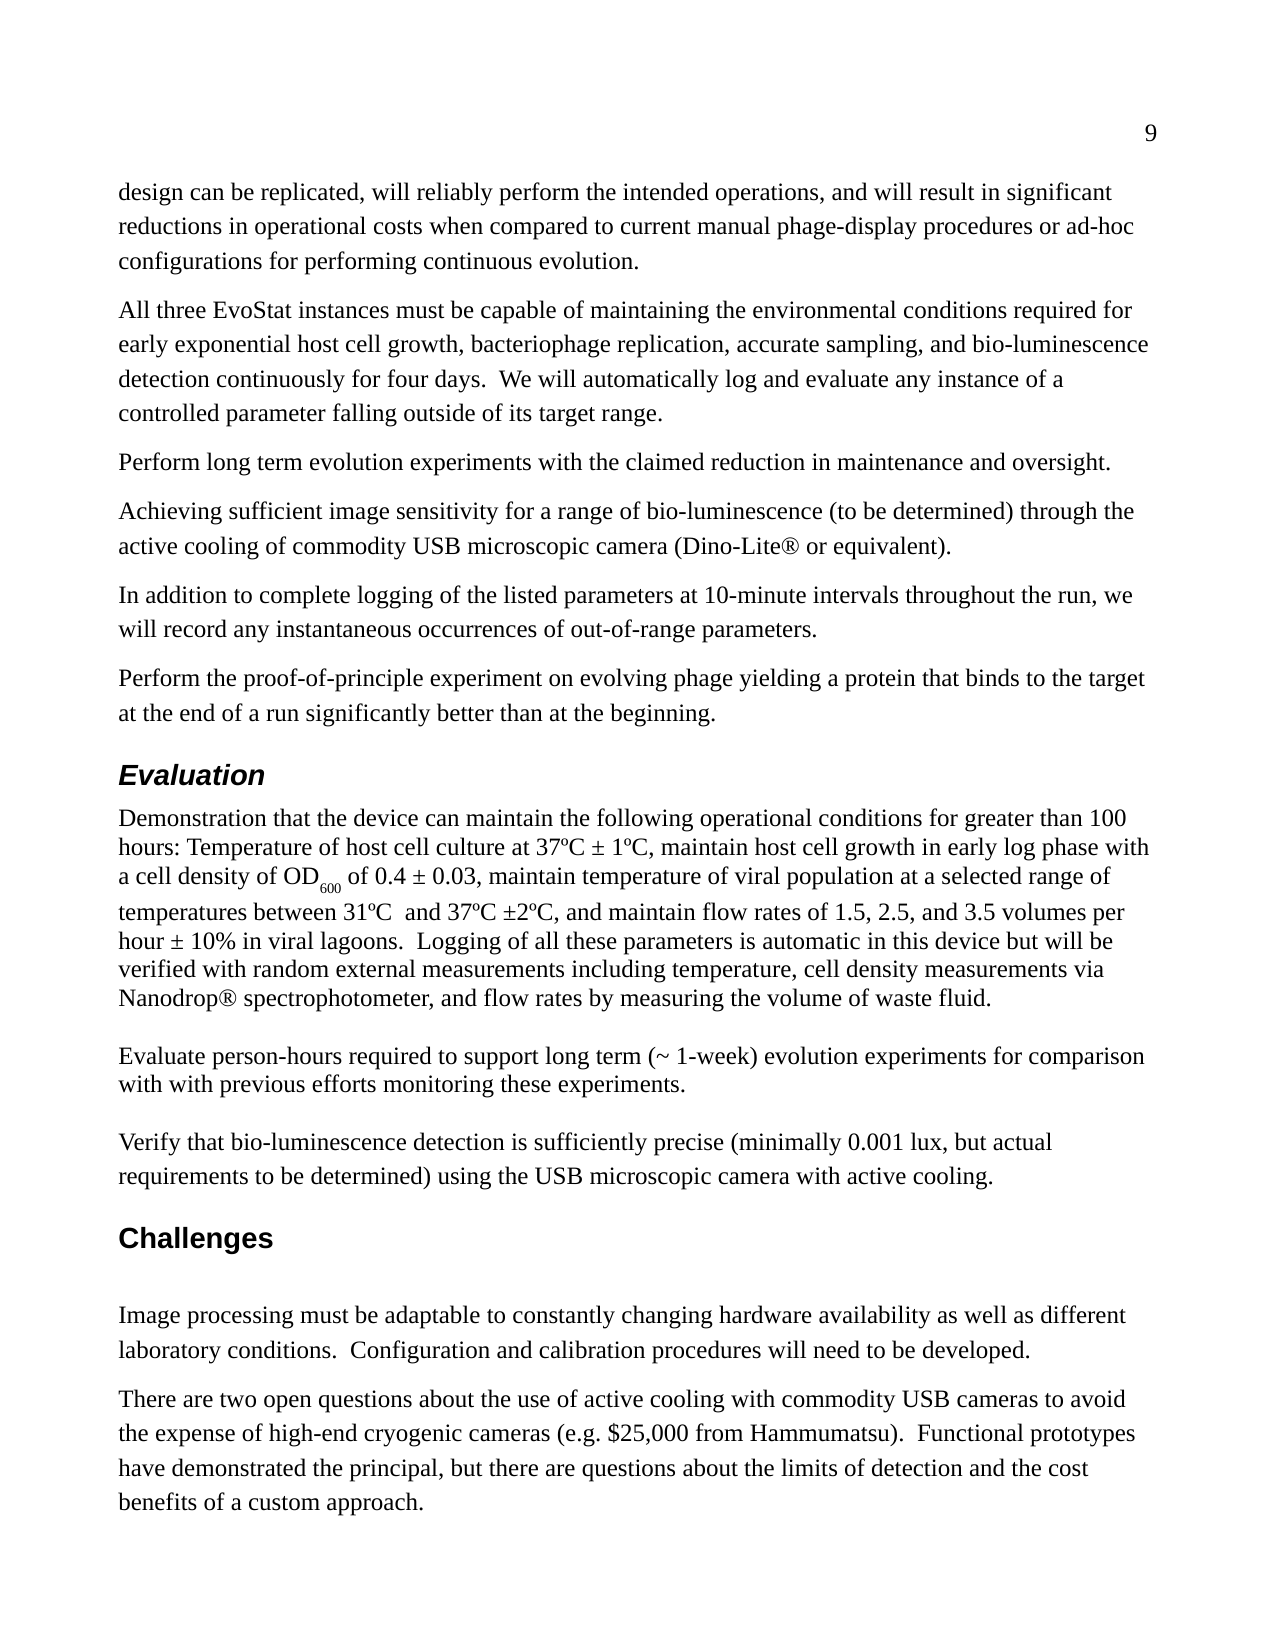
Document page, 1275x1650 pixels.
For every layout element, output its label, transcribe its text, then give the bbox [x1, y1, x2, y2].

text There are two open questions about the use of active cooling with commodity USB cameras to avoid the expense of high-end cryogenic cameras (e.g. $25,000 from Hammumatsu). Functional prototypes have demonstrated the principal, but there are questions about the limits of detection and the cost benefits of a custom approach. [118, 1384, 1157, 1516]
text In addition to complete logging of the listed parameters at 10-minute intervals throughout the run, we will record any instantaneous occurrences of out-of-range parameters. [118, 580, 1157, 643]
text All three EvoStat instances must be capable of maintaining the environmental conditions required for early exponential host cell growth, bacteriophage replication, accurate sampling, and bio-luminescence detection continuously for four days. We will automatically log and evaluate any instance of a controlled parameter falling outside of its target range. [118, 295, 1157, 427]
text Evaluate person-hours required to support long term (~ 1-week) evolution experiments for comparison with with previous efforts monitoring these experiments. [118, 1041, 1157, 1098]
subtitle Challenges [118, 1221, 1157, 1288]
text Perform the proof-of-principle experiment on evolving phage yielding a protein that binds to the target at the end of a run significantly better than at the beginning. [118, 663, 1157, 727]
text Achieving sufficient image sensitivity for a range of bio-luminescence (to be determined) through the active cooling of commodity USB microscopic camera (Dino-Lite® or equivalent). [118, 496, 1157, 560]
text Verify that bio-luminescence detection is sufficiently precise (minimally 0.001 lux, but actual requirements to be determined) using the USB microscopic camera with active cooling. [118, 1127, 1157, 1190]
text Demonstration that the device can maintain the following operational conditions for greater than 100 hours: Temperature of host cell culture at 37ºC ± 1ºC, maintain host cell growth in early log phase with a cell density of OD600 of 0.4 ± 0.03, maintain temperature of viral population at a selected range of temperatures between 31ºC and 37ºC ±2ºC, and maintain flow rates of 1.5, 2.5, and 3.5 volumes per hour ± 10% in viral lagoons. Logging of all these parameters is automatic in this device but will be verified with random external measurements including temperature, cell density measurements via Nanodrop® spectrophotometer, and flow rates by measuring the volume of waste fluid. [118, 803, 1157, 1012]
subtitle Evaluation [118, 757, 1157, 791]
text design can be replicated, will reliably perform the intended operations, and will result in significant reductions in operational costs when compared to current manual phage-display procedures or ad-hoc configurations for performing continuous evolution. [118, 177, 1157, 274]
text Perform long term evolution experiments with the claimed reduction in maintenance and oversight. [118, 447, 1157, 476]
text Image processing must be adaptable to constantly changing hardware availability as well as different laboratory conditions. Configuration and calibration procedures will need to be developed. [118, 1301, 1157, 1364]
